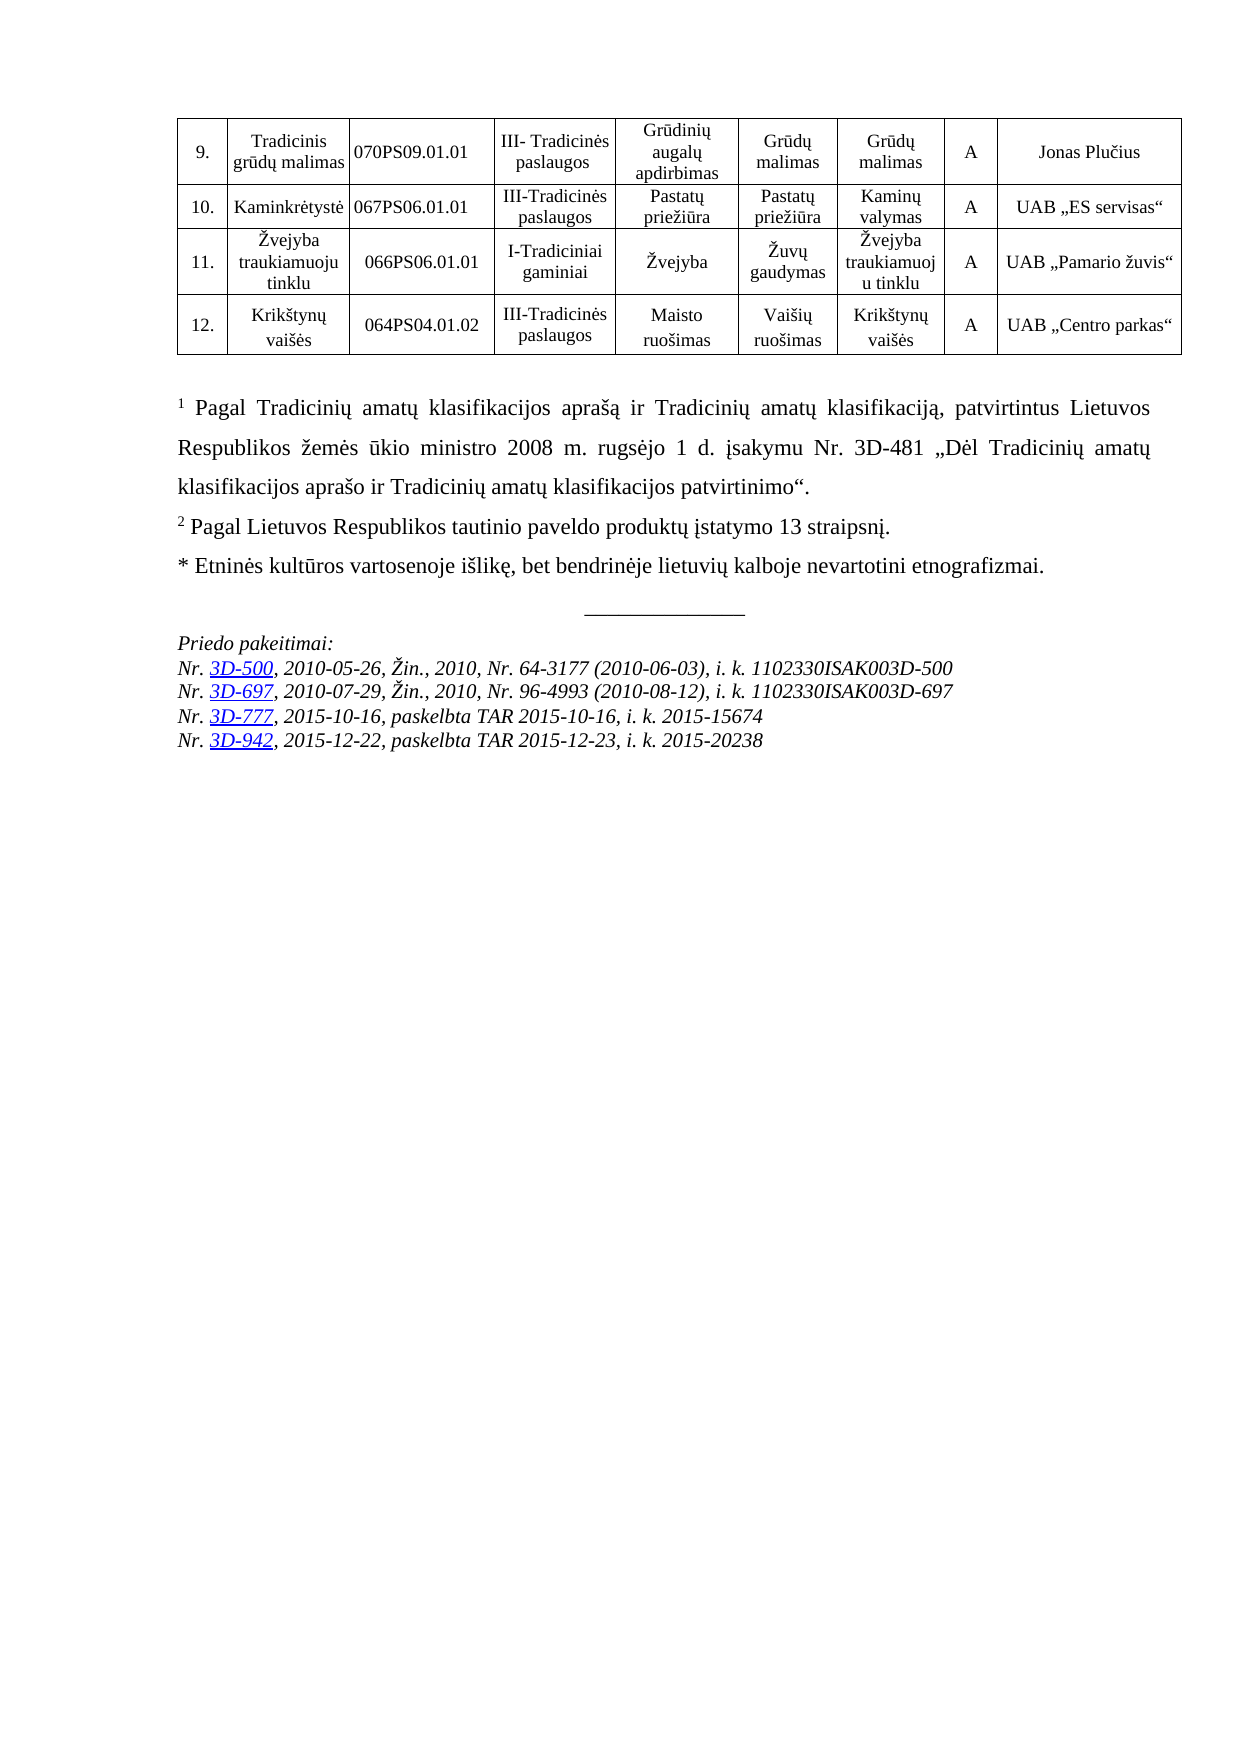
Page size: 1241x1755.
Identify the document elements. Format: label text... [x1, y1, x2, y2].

text 2 Pagal Lietuvos Respublikоs tautinio paveldo produktų įstatymo 13 straipsnį. [177, 513, 1152, 539]
text ______________ [177, 592, 1152, 618]
text * Etninės kultūros vartosenoje išlikę, bet bendrinėje lietuvių kalboje nevartotini etnografizmai. [177, 552, 1152, 579]
text Nr. 3D-777, 2015-10-16, paskelbta TAR 2015-10-16, i. k. 2015-15674 [177, 703, 1152, 728]
text Priedo pakeitimai: [177, 631, 1152, 655]
text Nr. 3D-697, 2010-07-29, Žin., 2010, Nr. 96-4993 (2010-08-12), i. k. 1102330ISAK003D-697 [177, 679, 1152, 703]
text Nr. 3D-942, 2015-12-22, paskelbta TAR 2015-12-23, i. k. 2015-20238 [177, 728, 1152, 752]
text Nr. 3D-500, 2010-05-26, Žin., 2010, Nr. 64-3177 (2010-06-03), i. k. 1102330ISAK003D-500 [177, 655, 1152, 679]
text 1 Pagal Tradicinių amatų klasifikacijos aprašą ir Tradicinių amatų klasifikaciją, patvirtintus Lietuvos Respublikоs žemės ūkio ministro 2008 m. rugsėjo 1 d. įsakymu Nr. 3D-481 „Dėl Tradicinių amatų klasifikacijos aprašo ir Tradicinių amatų klasifikacijos patvirtinimo“. [177, 394, 1152, 500]
